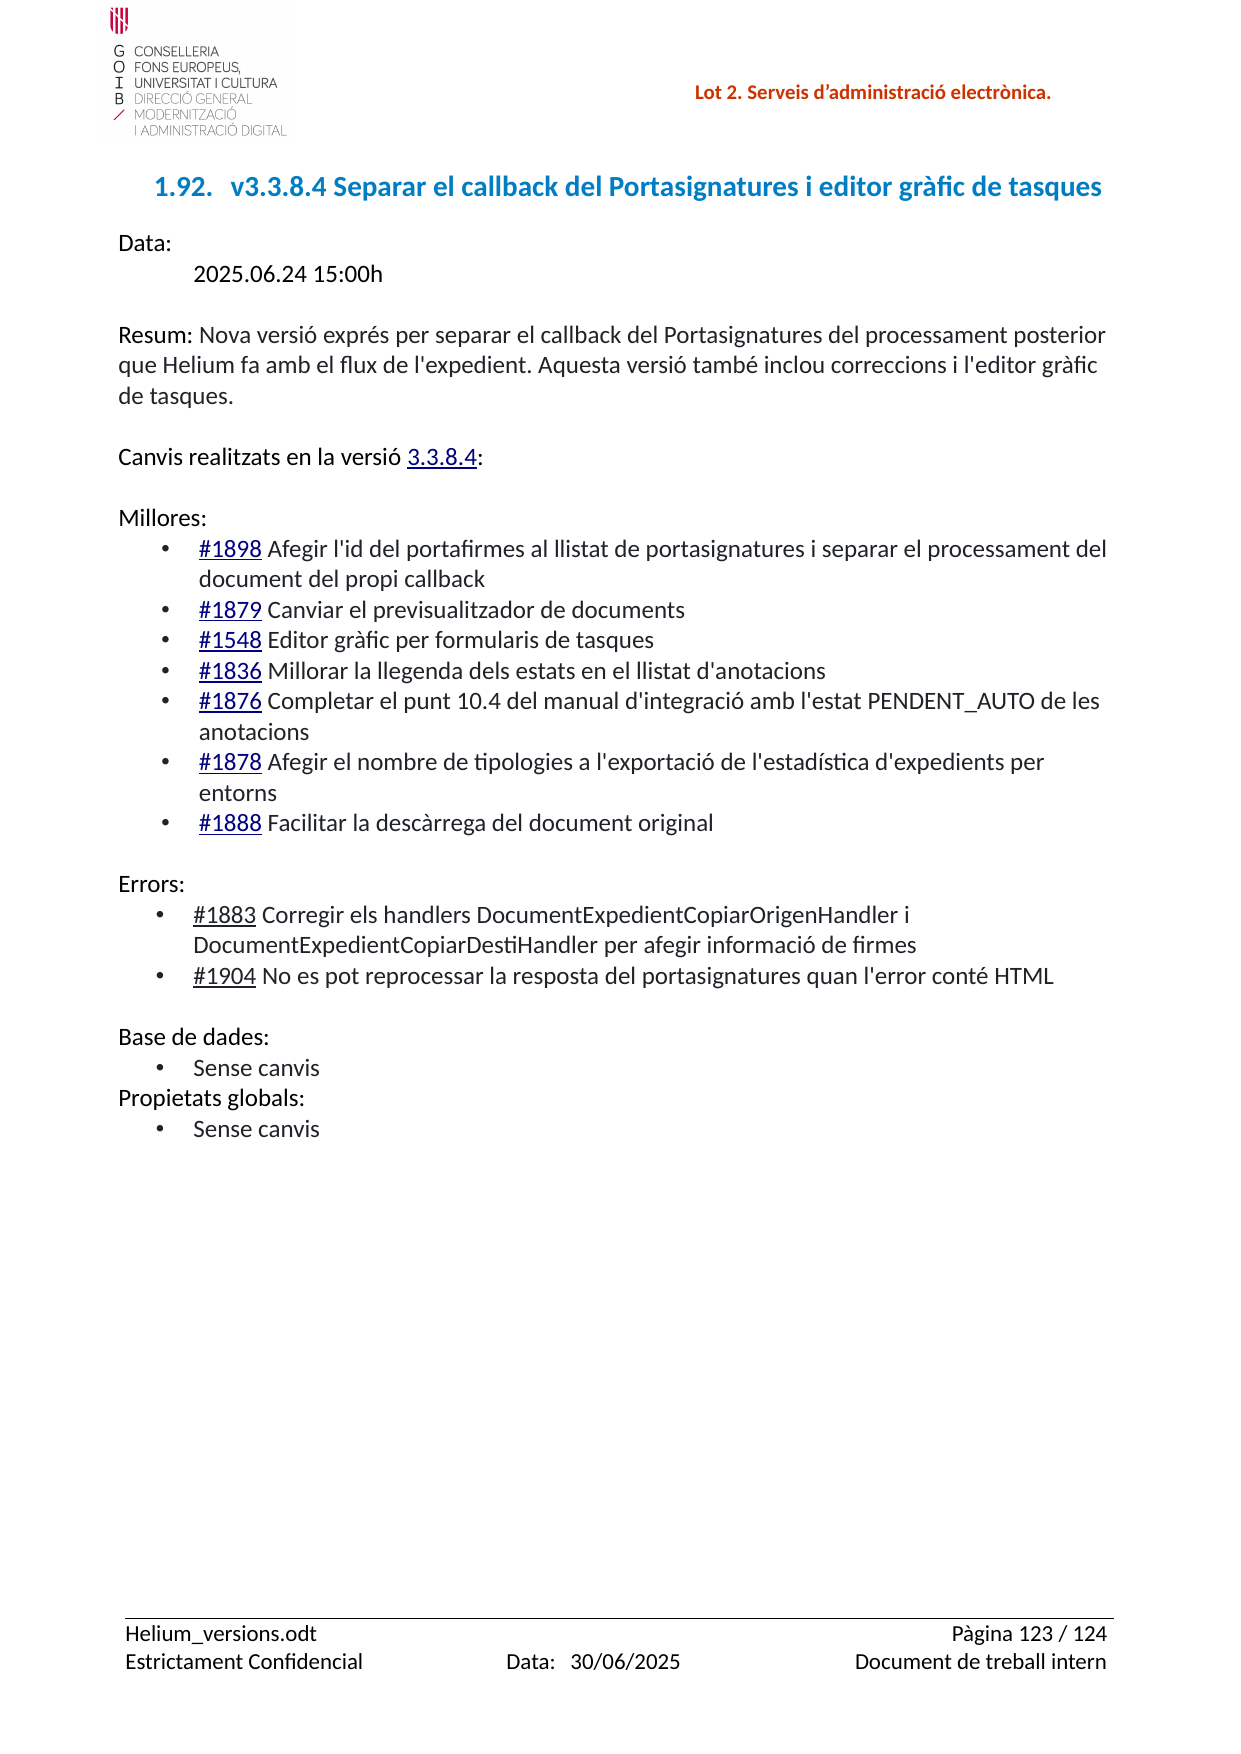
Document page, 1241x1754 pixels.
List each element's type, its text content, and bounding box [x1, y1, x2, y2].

text Millores: [118, 502, 1122, 533]
picture [100, 0, 297, 144]
text Canvis realitzats en la versió 3.3.8.4: [118, 441, 1122, 472]
list #1904 No es pot reprocessar la resposta del portasignatures quan l'error conté HTML [156, 960, 1122, 991]
list #1836 Millorar la llegenda dels estats en el llistat d'anotacions [161, 655, 1122, 685]
text Errors: [118, 868, 1122, 899]
list Sense canvis [156, 1052, 1122, 1082]
list #1898 Afegir l'id del portafirmes al llistat de portasignatures i separar el processament del document del propi callback [161, 533, 1122, 594]
subtitle v3.3.8.4 Separar el callback del Portasignatures i editor gràfic de tasques [153, 168, 1122, 204]
text Propietats globals: [118, 1082, 1122, 1113]
list #1876 Completar el punt 10.4 del manual d'integració amb l'estat PENDENT_AUTO de les anotacions [161, 685, 1122, 746]
text 2025.06.24 15:00h [118, 258, 1122, 289]
list #1879 Canviar el previsualitzador de documents [161, 594, 1122, 624]
list #1878 Afegir el nombre de tipologies a l'exportació de l'estadística d'expedients per entorns [161, 746, 1122, 807]
list Sense canvis [156, 1113, 1122, 1143]
text Data: [118, 228, 1122, 258]
text Resum: Nova versió exprés per separar el callback del Portasignatures del processament posterior que Helium fa amb el flux de l'expedient. Aquesta versió també inclou correccions i l'editor gràfic de tasques. [118, 319, 1122, 411]
list #1548 Editor gràfic per formularis de tasques [161, 624, 1122, 655]
list #1883 Corregir els handlers DocumentExpedientCopiarOrigenHandler i DocumentExpedientCopiarDestiHandler per afegir informació de firmes [156, 899, 1122, 960]
text Base de dades: [118, 1021, 1122, 1052]
list #1888 Facilitar la descàrrega del document original [161, 807, 1122, 838]
